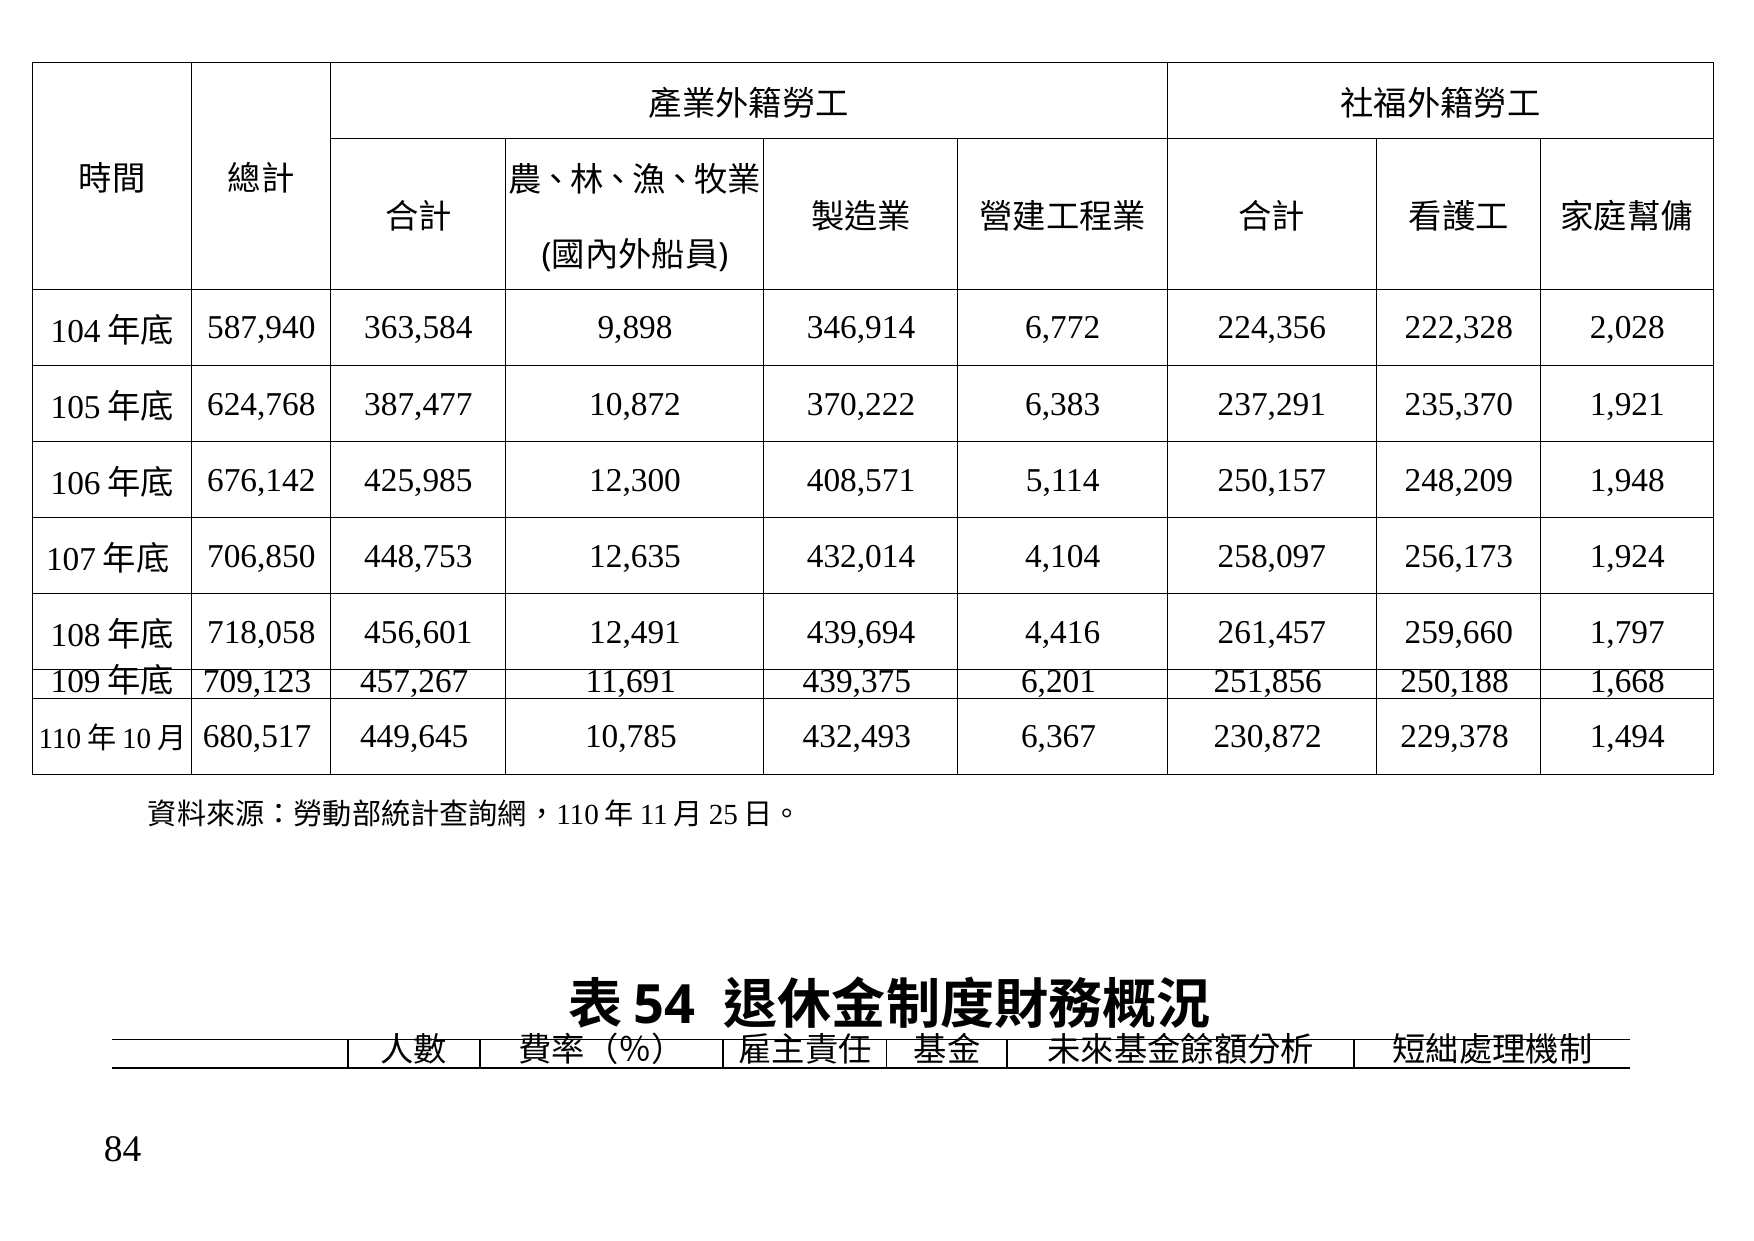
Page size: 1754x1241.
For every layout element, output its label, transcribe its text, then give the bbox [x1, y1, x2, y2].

table_cell 709,123 [192, 670, 330, 697]
table_cell 看護工 [1377, 139, 1540, 289]
table_cell 1,948 [1541, 442, 1713, 517]
table_cell 1,924 [1541, 518, 1713, 593]
table_cell 587,940 [192, 290, 330, 365]
table_cell 合計 [331, 139, 505, 289]
table_cell 1,797 [1541, 594, 1713, 669]
table_cell 社福外籍勞工 [1168, 63, 1713, 138]
table_cell 6,367 [958, 699, 1167, 773]
table_cell 合計 [1168, 139, 1376, 289]
table_cell 370,222 [764, 366, 957, 441]
table_cell 農、林、漁、牧業(國內外船員) [506, 139, 763, 289]
table_cell 營建工程業 [958, 139, 1167, 289]
table_cell 1,668 [1541, 670, 1713, 697]
table_cell 9,898 [506, 290, 763, 365]
table_header 費率（％） [481, 1040, 722, 1067]
table_header 未來基金餘額分析 [1008, 1040, 1353, 1067]
table_cell 456,601 [331, 594, 505, 669]
table_cell 1,494 [1541, 699, 1713, 773]
table_cell 時間 [33, 63, 191, 289]
table_cell 107年底 [33, 518, 191, 593]
table_cell 12,300 [506, 442, 763, 517]
table_cell 248,209 [1377, 442, 1540, 517]
table_cell 4,416 [958, 594, 1167, 669]
table_cell 259,660 [1377, 594, 1540, 669]
table_cell 235,370 [1377, 366, 1540, 441]
table_cell 432,014 [764, 518, 957, 593]
table_cell 448,753 [331, 518, 505, 593]
table_cell 261,457 [1168, 594, 1376, 669]
table_cell 624,768 [192, 366, 330, 441]
table_cell 12,491 [506, 594, 763, 669]
table_cell 718,058 [192, 594, 330, 669]
table_cell 346,914 [764, 290, 957, 365]
table_cell 676,142 [192, 442, 330, 517]
table_cell 109年底 [33, 670, 191, 697]
table_header 基金 [887, 1040, 1006, 1067]
table_cell 256,173 [1377, 518, 1540, 593]
table_cell 258,097 [1168, 518, 1376, 593]
table_cell 6,772 [958, 290, 1167, 365]
table_cell 6,383 [958, 366, 1167, 441]
table_cell 11,691 [506, 670, 763, 697]
table_cell 408,571 [764, 442, 957, 517]
text 資料來源：勞動部統計查詢網，110年11月25日。 [148, 775, 1639, 849]
table_header 短絀處理機制 [1355, 1040, 1630, 1067]
table_header 雇主責任 [724, 1040, 886, 1067]
table_cell 706,850 [192, 518, 330, 593]
table_cell 12,635 [506, 518, 763, 593]
table_cell 224,356 [1168, 290, 1376, 365]
table_cell 250,157 [1168, 442, 1376, 517]
table_cell 10,785 [506, 699, 763, 773]
table_cell 432,493 [764, 699, 957, 773]
table_cell 425,985 [331, 442, 505, 517]
table_cell 237,291 [1168, 366, 1376, 441]
table_cell 總計 [192, 63, 330, 289]
table_cell 104年底 [33, 290, 191, 365]
table_cell 251,856 [1168, 670, 1376, 697]
table_cell 108年底 [33, 594, 191, 669]
table_cell 106年底 [33, 442, 191, 517]
table_cell 680,517 [192, 699, 330, 773]
table_cell 105年底 [33, 366, 191, 441]
table_cell 250,188 [1377, 670, 1540, 697]
table_cell 產業外籍勞工 [331, 63, 1167, 138]
table_cell 110年10月 [33, 699, 191, 773]
table_cell 2,028 [1541, 290, 1713, 365]
table_cell 5,114 [958, 442, 1167, 517]
table_cell 222,328 [1377, 290, 1540, 365]
table_cell 229,378 [1377, 699, 1540, 773]
table_cell 457,267 [331, 670, 505, 697]
table_header [112, 1040, 347, 1067]
table_cell 6,201 [958, 670, 1167, 697]
table_cell 387,477 [331, 366, 505, 441]
table_cell 1,921 [1541, 366, 1713, 441]
table_cell 230,872 [1168, 699, 1376, 773]
text 表54 退休金制度財務概況 [103, 960, 1639, 1039]
table_header 人數 [349, 1040, 479, 1067]
table_cell 家庭幫傭 [1541, 139, 1713, 289]
table_cell 4,104 [958, 518, 1167, 593]
table_cell 363,584 [331, 290, 505, 365]
table_cell 439,694 [764, 594, 957, 669]
table_cell 10,872 [506, 366, 763, 441]
table_cell 449,645 [331, 699, 505, 773]
table_cell 製造業 [764, 139, 957, 289]
table_cell 439,375 [764, 670, 957, 697]
